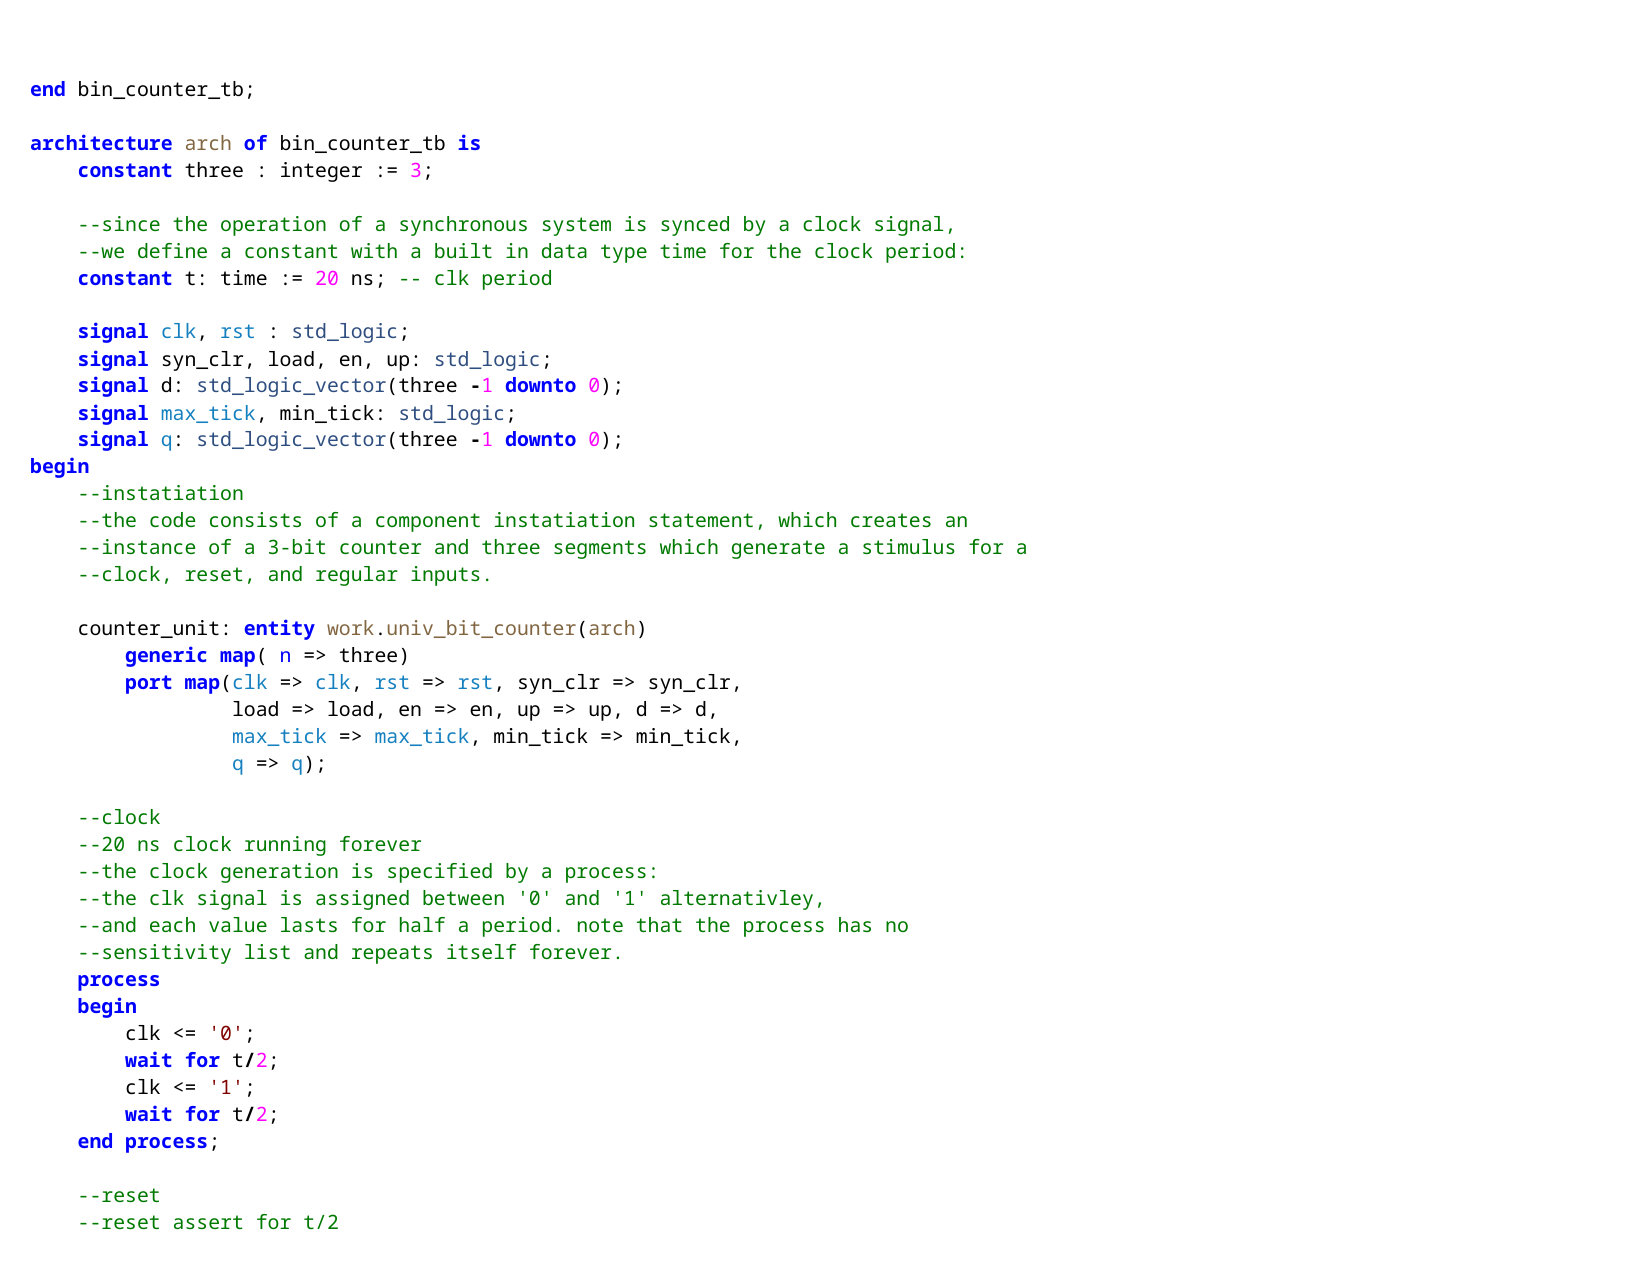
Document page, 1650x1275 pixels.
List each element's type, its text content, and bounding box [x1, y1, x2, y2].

text --reset [30, 1181, 1620, 1208]
text signal q: std_logic_vector(three -1 downto 0); [30, 426, 1620, 453]
text end process; [30, 1127, 1620, 1154]
text wait for t/2; [30, 1046, 1620, 1073]
text --the code consists of a component instatiation statement, which creates an [30, 507, 1620, 534]
text --reset assert for t/2 [30, 1208, 1620, 1235]
text architecture arch of bin_counter_tb is [30, 129, 1620, 156]
text counter_unit: entity work.univ_bit_counter(arch) [30, 614, 1620, 642]
text signal clk, rst : std_logic; [30, 318, 1620, 345]
text end bin_counter_tb; [30, 75, 1620, 102]
text process [30, 965, 1620, 992]
text --clock, reset, and regular inputs. [30, 561, 1620, 588]
text --instatiation [30, 480, 1620, 507]
text begin [30, 992, 1620, 1019]
text generic map( n => three) [30, 642, 1620, 668]
text q => q); [30, 749, 1620, 776]
text clk <= '1'; [30, 1073, 1620, 1100]
text --20 ns clock running forever [30, 830, 1620, 857]
text --sensitivity list and repeats itself forever. [30, 938, 1620, 965]
text constant three : integer := 3; [30, 156, 1620, 183]
text signal syn_clr, load, en, up: std_logic; [30, 345, 1620, 372]
text max_tick => max_tick, min_tick => min_tick, [30, 722, 1620, 749]
text --and each value lasts for half a period. note that the process has no [30, 911, 1620, 938]
text signal max_tick, min_tick: std_logic; [30, 399, 1620, 426]
text --since the operation of a synchronous system is synced by a clock signal, [30, 210, 1620, 237]
text clk <= '0'; [30, 1019, 1620, 1046]
text wait for t/2; [30, 1100, 1620, 1127]
text --instance of a 3-bit counter and three segments which generate a stimulus for a [30, 534, 1620, 561]
text begin [30, 453, 1620, 480]
text load => load, en => en, up => up, d => d, [30, 696, 1620, 722]
text --clock [30, 803, 1620, 830]
text --the clk signal is assigned between '0' and '1' alternativley, [30, 884, 1620, 911]
text --the clock generation is specified by a process: [30, 857, 1620, 884]
text signal d: std_logic_vector(three -1 downto 0); [30, 372, 1620, 399]
text --we define a constant with a built in data type time for the clock period: [30, 237, 1620, 264]
text port map(clk => clk, rst => rst, syn_clr => syn_clr, [30, 668, 1620, 696]
text constant t: time := 20 ns; -- clk period [30, 264, 1620, 291]
